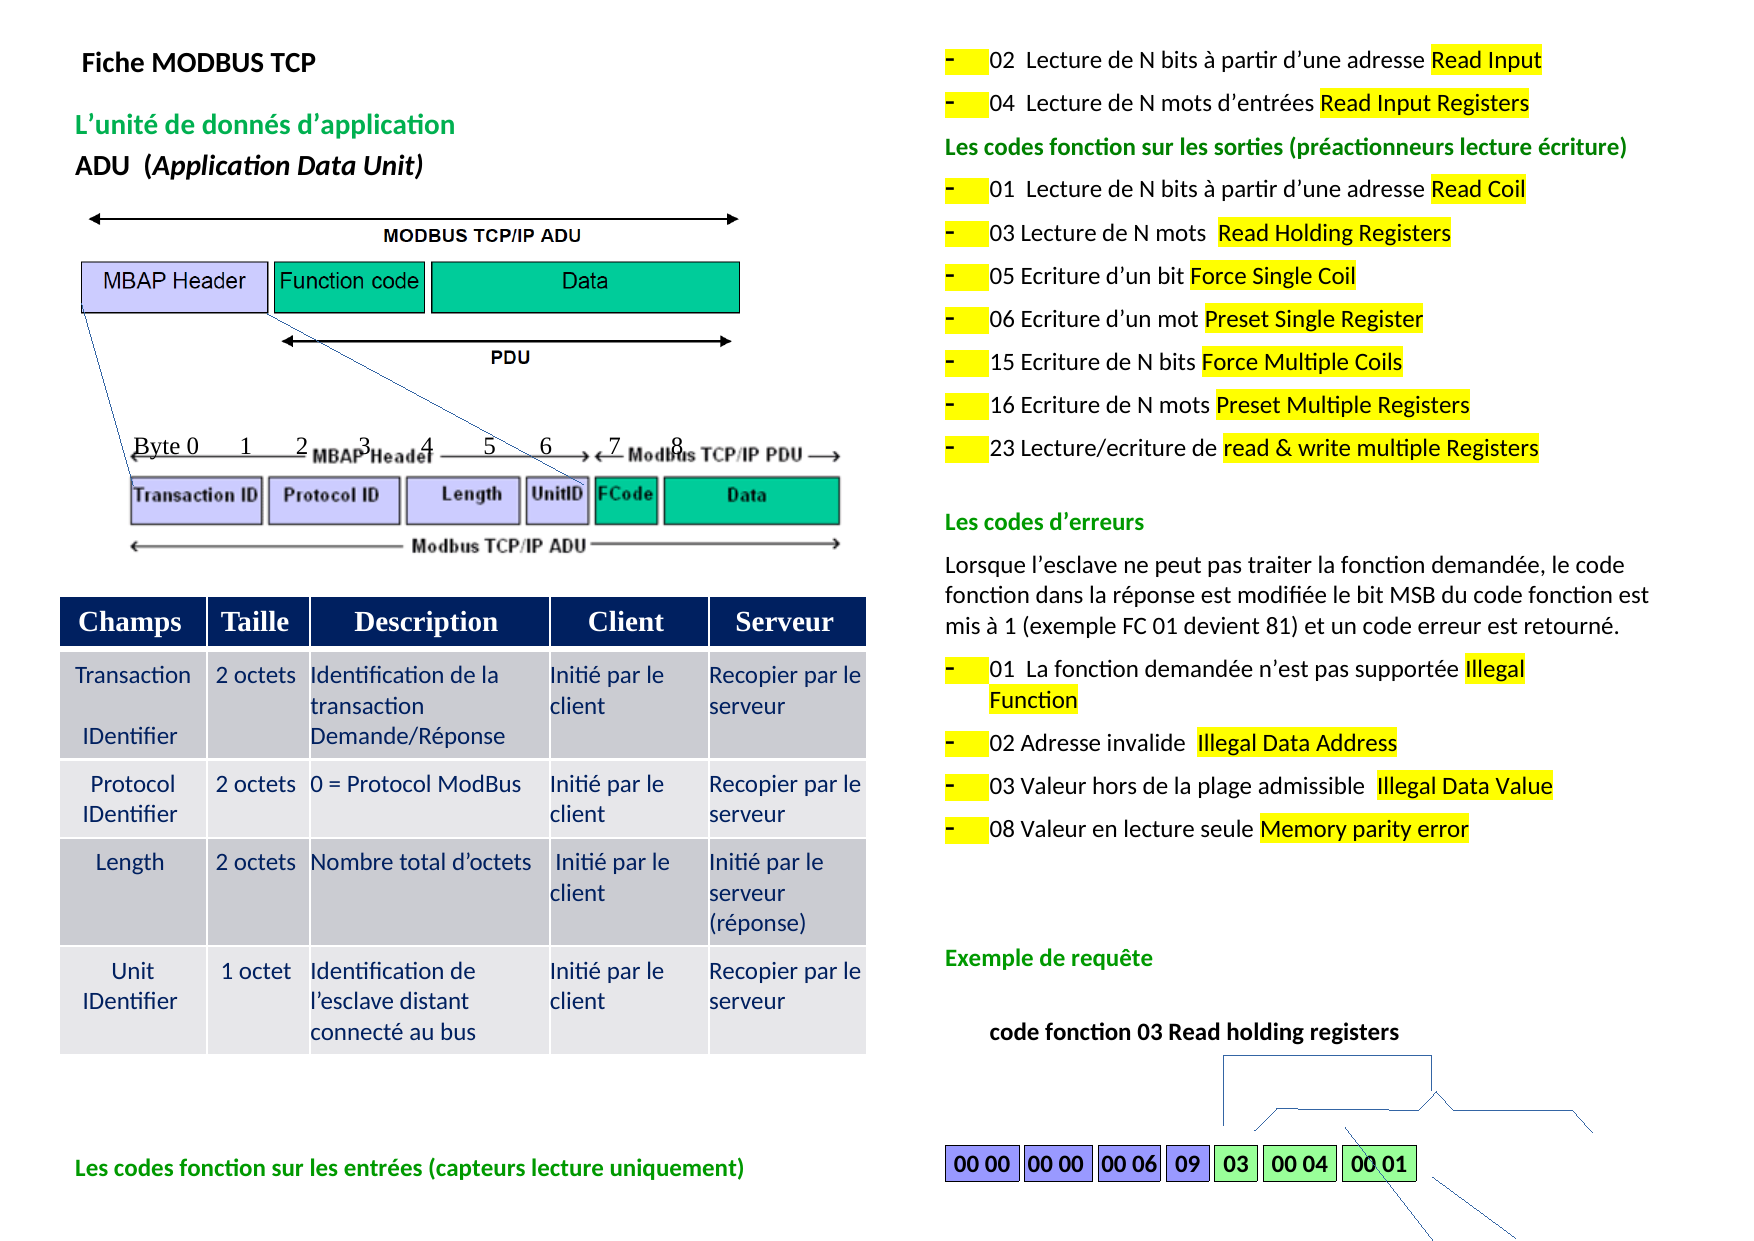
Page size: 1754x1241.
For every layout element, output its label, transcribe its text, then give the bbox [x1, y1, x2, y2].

list 08 Valeur en lecture seule Memory parity error [945, 813, 1679, 844]
table_cell Identification de l’esclave distant connecté au bus [311, 947, 549, 1054]
list 03 Lecture de N mots Read Holding Registers [945, 217, 1679, 247]
list 01 La fonction demandée n’est pas supportée Illegal Function [945, 653, 1679, 714]
list 06 Ecriture d’un mot Preset Single Register [945, 303, 1679, 334]
list 01 Lecture de N bits à partir d’une adresse Read Coil [945, 174, 1679, 204]
table_cell 2 octets [208, 652, 309, 758]
text 00 00 [946, 1146, 1019, 1181]
list 23 Lecture/ecriture de read & write multiple Registers [945, 432, 1679, 493]
table_cell 0 = Protocol ModBus [311, 761, 549, 837]
table_cell Protocol IDentifier [60, 761, 206, 837]
table_cell Initié par le client [551, 761, 708, 837]
text Fiche MODBUS TCP [75, 44, 809, 80]
text Exemple de requête [945, 942, 1679, 973]
text 03 [1215, 1146, 1257, 1181]
list 16 Ecriture de N mots Preset Multiple Registers [945, 389, 1679, 420]
table_cell 1 octet [208, 947, 309, 1054]
table_header Champs [60, 597, 206, 646]
text 00 00 [1025, 1146, 1092, 1181]
table_cell Nombre total d’octets [311, 839, 549, 945]
list 15 Ecriture de N bits Force Multiple Coils [945, 346, 1679, 377]
table_cell 2 octets [208, 761, 309, 837]
table_cell Length [60, 839, 206, 945]
table_header Description [311, 597, 549, 646]
list 02 Adresse invalide Illegal Data Address [945, 727, 1679, 757]
text Les codes fonction sur les entrées (capteurs lecture uniquement) [75, 1152, 809, 1182]
picture [120, 433, 854, 570]
table_cell Recopier par le serveur [710, 652, 866, 758]
table_cell Recopier par le serveur [710, 761, 866, 837]
text Les codes fonction sur les sorties (préactionneurs lecture écriture) [945, 131, 1679, 161]
list 05 Ecriture d’un bit Force Single Coil [945, 260, 1679, 291]
text 00 06 [1099, 1146, 1160, 1181]
list 04 Lecture de N mots d’entrées Read Input Registers [945, 87, 1679, 118]
text L’unité de donnés d’application ADU (Application Data Unit) [75, 106, 809, 183]
table_cell Initié par le serveur (réponse) [710, 839, 866, 945]
table_cell Recopier par le serveur [710, 947, 866, 1054]
table_cell Identification de la transaction Demande/Réponse [311, 652, 549, 758]
text 09 [1167, 1146, 1209, 1181]
text Les codes d’erreurs [945, 506, 1679, 537]
table_header Client [551, 597, 708, 646]
text code fonction 03 Read holding registers [945, 985, 1679, 1046]
table_header Taille [208, 597, 309, 646]
text 00 01 [1343, 1146, 1416, 1181]
table_cell 2 octets [208, 839, 309, 945]
text 00 04 [1264, 1146, 1336, 1181]
list 03 Valeur hors de la plage admissible Illegal Data Value [945, 770, 1679, 801]
table_cell Unit IDentifier [60, 947, 206, 1054]
list 02 Lecture de N bits à partir d’une adresse Read Input [945, 44, 1679, 75]
table_cell Transaction IDentifier [60, 652, 206, 758]
text Lorsque l’esclave ne peut pas traiter la fonction demandée, le code fonction dans la réponse est modifiée le bit MSB du code fonction est mis à 1 (exemple FC 01 devient 81) et un code erreur est retourné. [945, 549, 1679, 641]
table_header Serveur [710, 597, 866, 646]
text [1417, 1145, 1679, 1181]
table_cell Initié par le client [551, 947, 708, 1054]
table_cell Initié par le client [551, 652, 708, 758]
table_cell Initié par le client [551, 839, 708, 945]
picture [75, 208, 749, 373]
